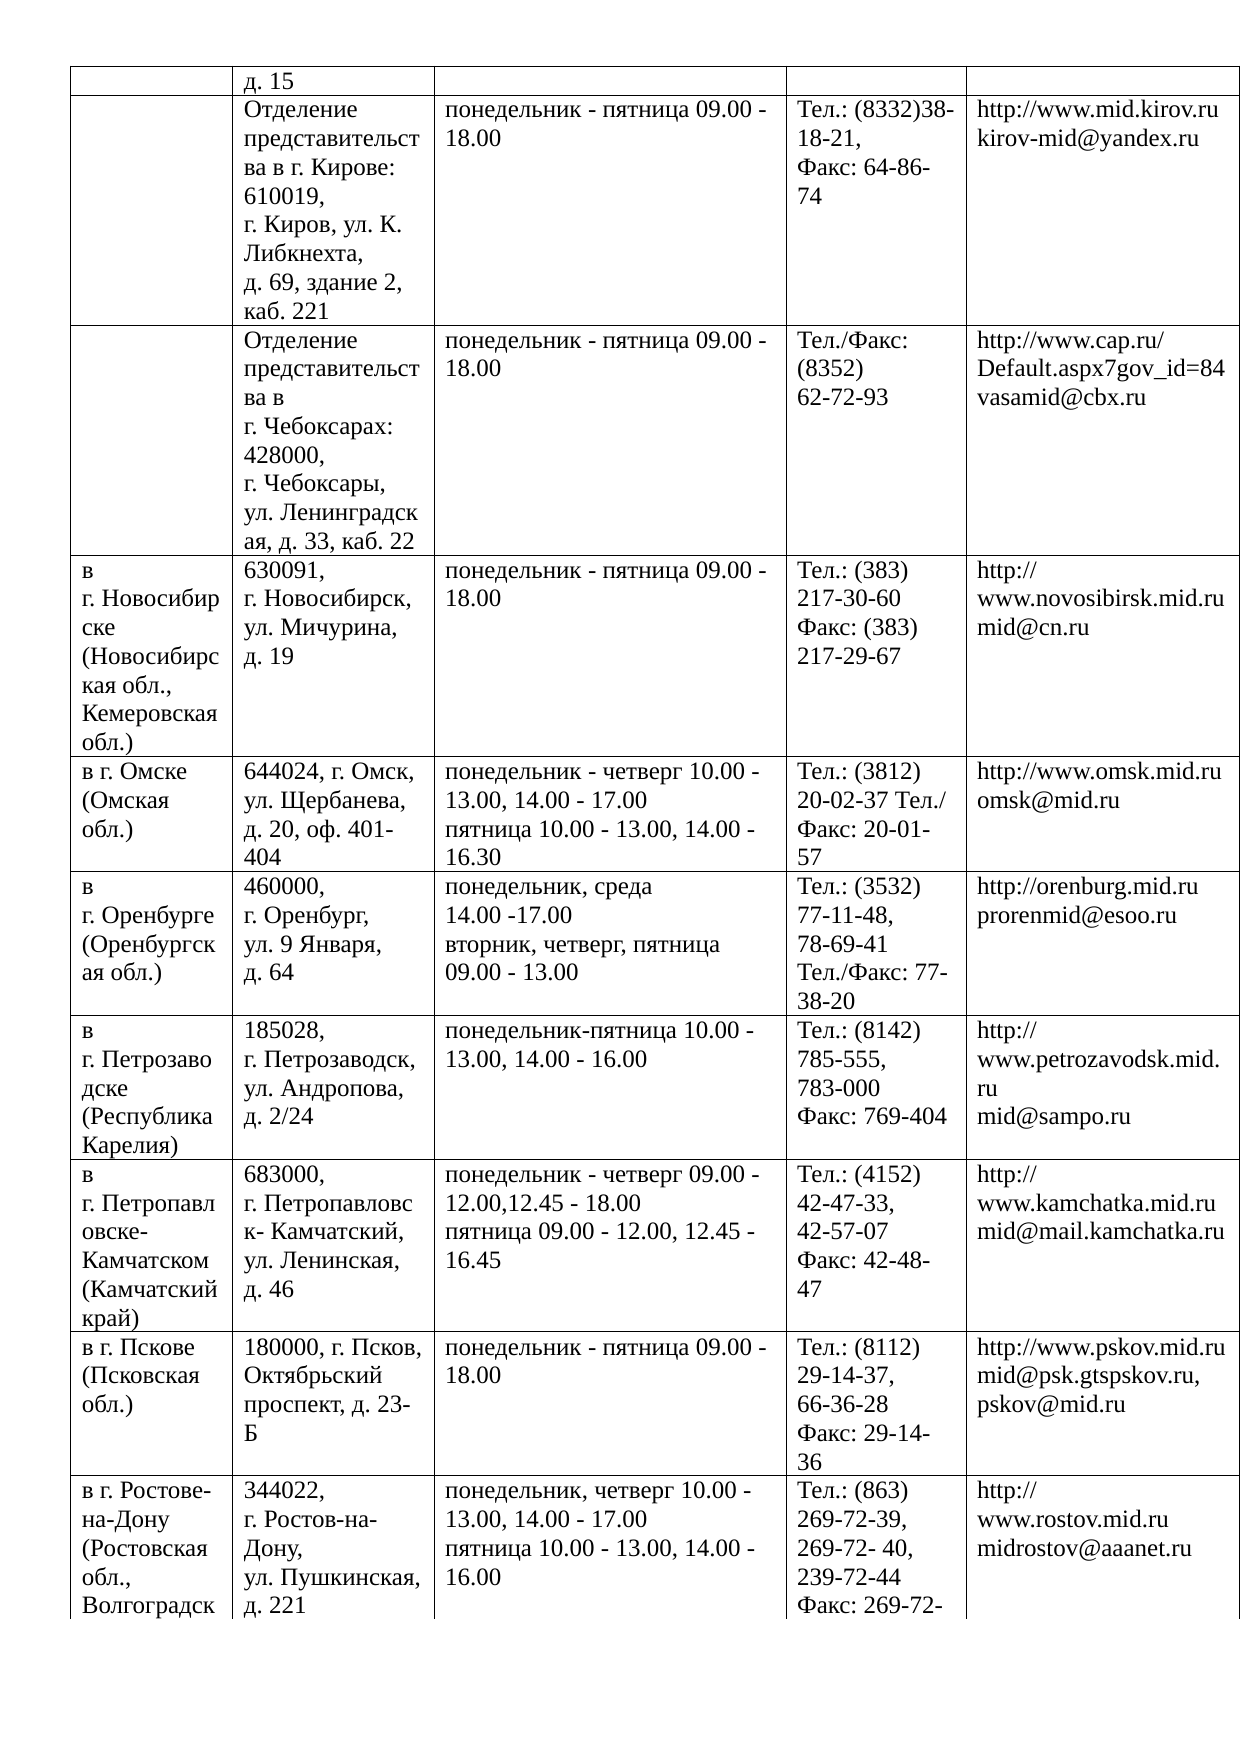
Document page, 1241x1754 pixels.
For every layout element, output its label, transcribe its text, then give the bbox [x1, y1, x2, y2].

table_cell Тел.: (863) 269-72-39, 269-72- 40, 239-72-44 Факс: 269-72- [787, 1476, 966, 1619]
table_cell понедельник - четверг 09.00 - 12.00,12.45 - 18.00 пятница 09.00 - 12.00, 12.45 -16.45 [435, 1160, 786, 1331]
table_cell в г. Петропавловске- Камчатском (Камчатский край) [71, 1160, 232, 1331]
table_cell Тел.: (8142) 785-555, 783-000 Факс: 769-404 [787, 1016, 966, 1159]
table_cell в г. Ростове-на-Дону (Ростовская обл., Волгоградск [71, 1476, 232, 1619]
table_cell Тел.: (8332)38-18-21, Факс: 64-86-74 [787, 96, 966, 324]
table_cell http://orenburg.mid.ru prorenmid@esoo.ru [967, 872, 1239, 1015]
table_cell понедельник - пятница 09.00 - 18.00 [435, 96, 786, 324]
table_cell http://www.petrozavodsk.mid.ru mid@sampo.ru [967, 1016, 1239, 1159]
table_cell д. 15 [233, 67, 434, 94]
table_cell 683000, г. Петропавловск- Камчатский, ул. Ленинская, д. 46 [233, 1160, 434, 1331]
table_cell 185028, г. Петрозаводск, ул. Андропова, д. 2/24 [233, 1016, 434, 1159]
table_cell [71, 326, 232, 555]
table_cell 344022, г. Ростов-на-Дону, ул. Пушкинская, д. 221 [233, 1476, 434, 1619]
table_cell Тел.: (3812) 20-02-37 Тел./ Факс: 20-01-57 [787, 757, 966, 871]
table_cell 630091, г. Новосибирск, ул. Мичурина, д. 19 [233, 556, 434, 756]
table_cell понедельник - пятница 09.00 - 18.00 [435, 556, 786, 756]
table_cell http://www.kamchatka.mid.ru mid@mail.kamchatka.ru [967, 1160, 1239, 1331]
table_cell Тел./Факс: (8352) 62-72-93 [787, 326, 966, 555]
table_cell http://www.pskov.mid.ru mid@psk.gtspskov.ru, pskov@mid.ru [967, 1332, 1239, 1475]
table_cell понедельник, четверг 10.00 - 13.00, 14.00 - 17.00 пятница 10.00 - 13.00, 14.00 -16.00 [435, 1476, 786, 1619]
table_cell Отделение представительства в г. Кирове: 610019, г. Киров, ул. К. Либкнехта, д. 69, здание 2, каб. 221 [233, 96, 434, 324]
table_cell Тел.: (4152) 42-47-33, 42-57-07 Факс: 42-48-47 [787, 1160, 966, 1331]
table_cell Тел.: (8112) 29-14-37, 66-36-28 Факс: 29-14-36 [787, 1332, 966, 1475]
table_cell [71, 67, 232, 94]
table_cell понедельник - четверг 10.00 - 13.00, 14.00 - 17.00 пятница 10.00 - 13.00, 14.00 -16.30 [435, 757, 786, 871]
table_cell 460000, г. Оренбург, ул. 9 Января, д. 64 [233, 872, 434, 1015]
table_cell понедельник - пятница 09.00 - 18.00 [435, 326, 786, 555]
table_cell в г. Пскове (Псковская обл.) [71, 1332, 232, 1475]
table_cell http://www.novosibirsk.mid.ru mid@cn.ru [967, 556, 1239, 756]
table_cell [787, 67, 966, 94]
table_cell [71, 96, 232, 324]
table_cell http://www.mid.kirov.ru kirov-mid@yandex.ru [967, 96, 1239, 324]
table_cell Отделение представительства в г. Чебоксарах: 428000, г. Чебоксары, ул. Ленинградская, д. 33, каб. 22 [233, 326, 434, 555]
table_cell Тел.: (3532) 77-11-48, 78-69-41 Тел./Факс: 77-38-20 [787, 872, 966, 1015]
table_cell 644024, г. Омск, ул. Щербанева, д. 20, оф. 401-404 [233, 757, 434, 871]
table_cell в г. Оренбурге (Оренбургская обл.) [71, 872, 232, 1015]
table_cell 180000, г. Псков, Октябрьский проспект, д. 23-Б [233, 1332, 434, 1475]
table_cell http://www.rostov.mid.ru midrostov@aaanet.ru [967, 1476, 1239, 1619]
table_cell понедельник, среда 14.00 -17.00 вторник, четверг, пятница 09.00 - 13.00 [435, 872, 786, 1015]
table_cell в г. Омске (Омская обл.) [71, 757, 232, 871]
table_cell Тел.: (383) 217-30-60 Факс: (383) 217-29-67 [787, 556, 966, 756]
table_cell http://www.omsk.mid.ru omsk@mid.ru [967, 757, 1239, 871]
table_cell в г. Петрозаводске (Республика Карелия) [71, 1016, 232, 1159]
table_cell понедельник-пятница 10.00 - 13.00, 14.00 - 16.00 [435, 1016, 786, 1159]
table_cell в г. Новосибирске (Новосибирская обл., Кемеровская обл.) [71, 556, 232, 756]
table_cell [967, 67, 1239, 94]
table_cell http://www.cap.ru/Default.aspx7gov_id=84 vasamid@cbx.ru [967, 326, 1239, 555]
table_cell понедельник - пятница 09.00 - 18.00 [435, 1332, 786, 1475]
table_cell [435, 67, 786, 94]
